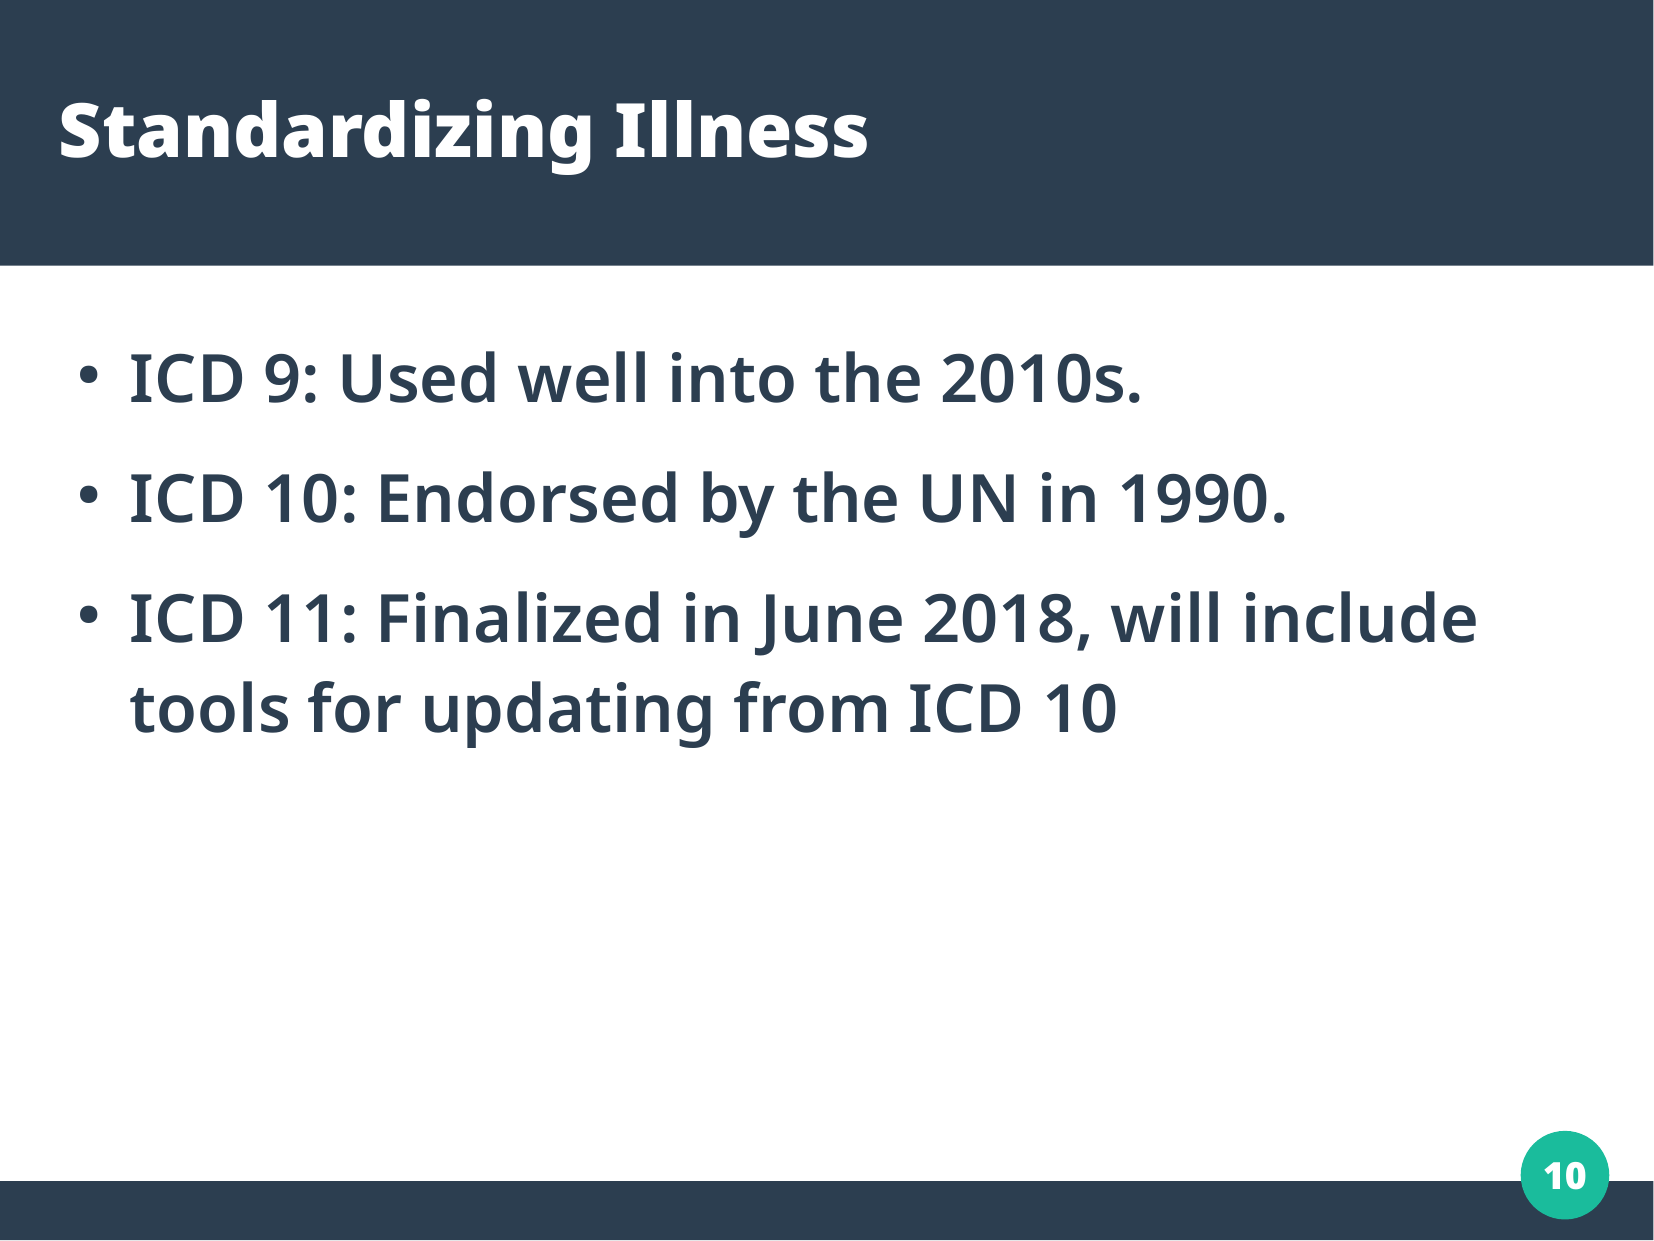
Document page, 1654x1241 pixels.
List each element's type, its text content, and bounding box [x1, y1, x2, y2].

list ICD 9: Used well into the 2010s. ICD 10: Endorsed by the UN in 1990. ICD 11: Finalized in June 2018, will include tools for updating from ICD 10 [59, 330, 1595, 1158]
title Standardizing Illness [59, 49, 1595, 207]
